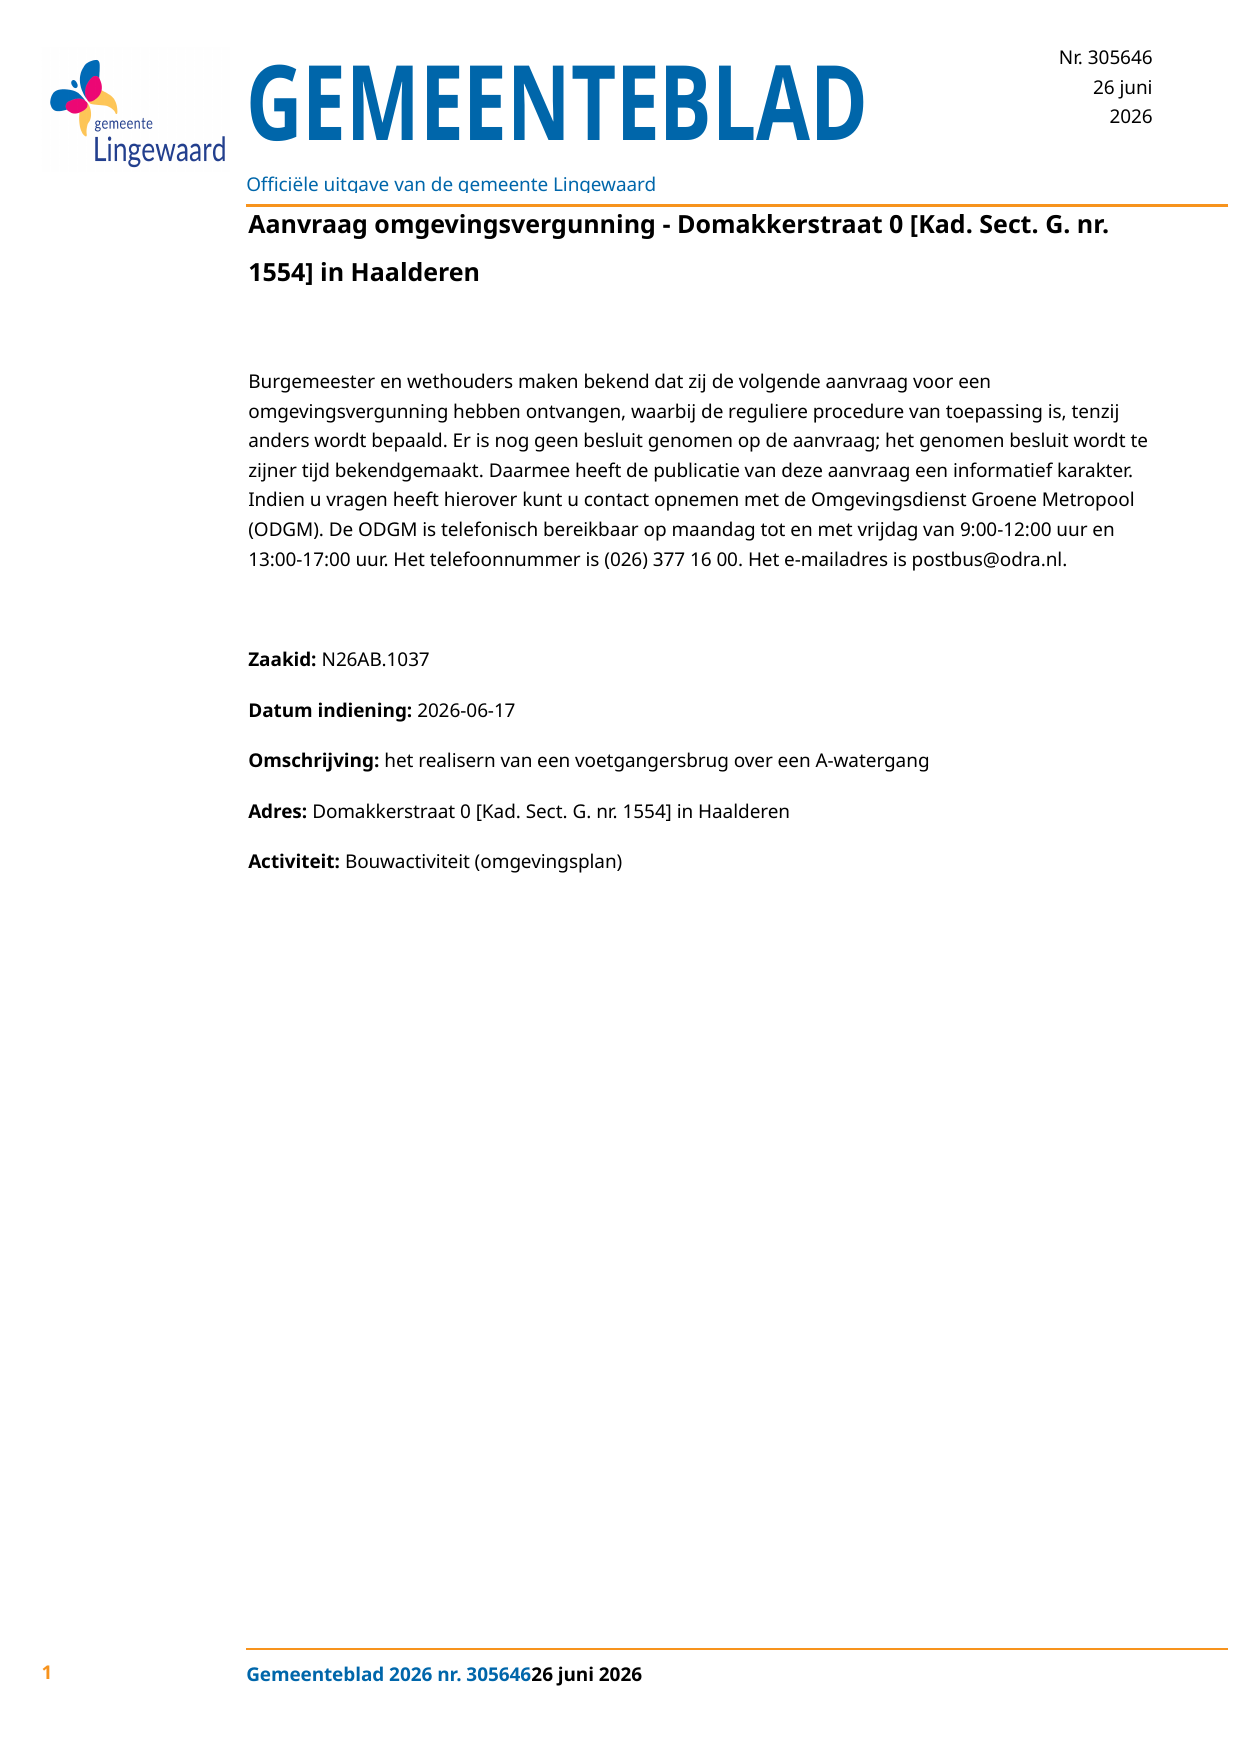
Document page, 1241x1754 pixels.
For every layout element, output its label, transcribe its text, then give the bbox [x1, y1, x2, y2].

picture [41, 47, 231, 172]
text Omschrijving: het realisern van een voetgangersbrug over een A-watergang [248, 747, 1152, 773]
text Burgemeester en wethouders maken bekend dat zij de volgende aanvraag voor een omgevingsvergunning hebben ontvangen, waarbij de reguliere procedure van toepassing is, tenzij anders wordt bepaald. Er is nog geen besluit genomen op de aanvraag; het genomen besluit wordt te zijner tijd bekendgemaakt. Daarmee heeft de publicatie van deze aanvraag een informatief karakter. Indien u vragen heeft hierover kunt u contact opnemen met de Omgevingsdienst Groene Metropool (ODGM). De ODGM is telefonisch bereikbaar op maandag tot en met vrijdag van 9:00-12:00 uur en 13:00-17:00 uur. Het telefoonnummer is (026) 377 16 00. Het e-mailadres is postbus@odra.nl. [248, 368, 1152, 572]
text Activiteit: Bouwactiviteit (omgevingsplan) [248, 848, 1152, 874]
text Datum indiening: 2026-06-17 [248, 697, 1152, 723]
text Zaakid: N26AB.1037 [248, 647, 1152, 672]
text Aanvraag omgevingsvergunning - Domakkerstraat 0 [Kad. Sect. G. nr. 1554] in Haalderen [248, 207, 1152, 288]
text Adres: Domakkerstraat 0 [Kad. Sect. G. nr. 1554] in Haalderen [248, 798, 1152, 824]
